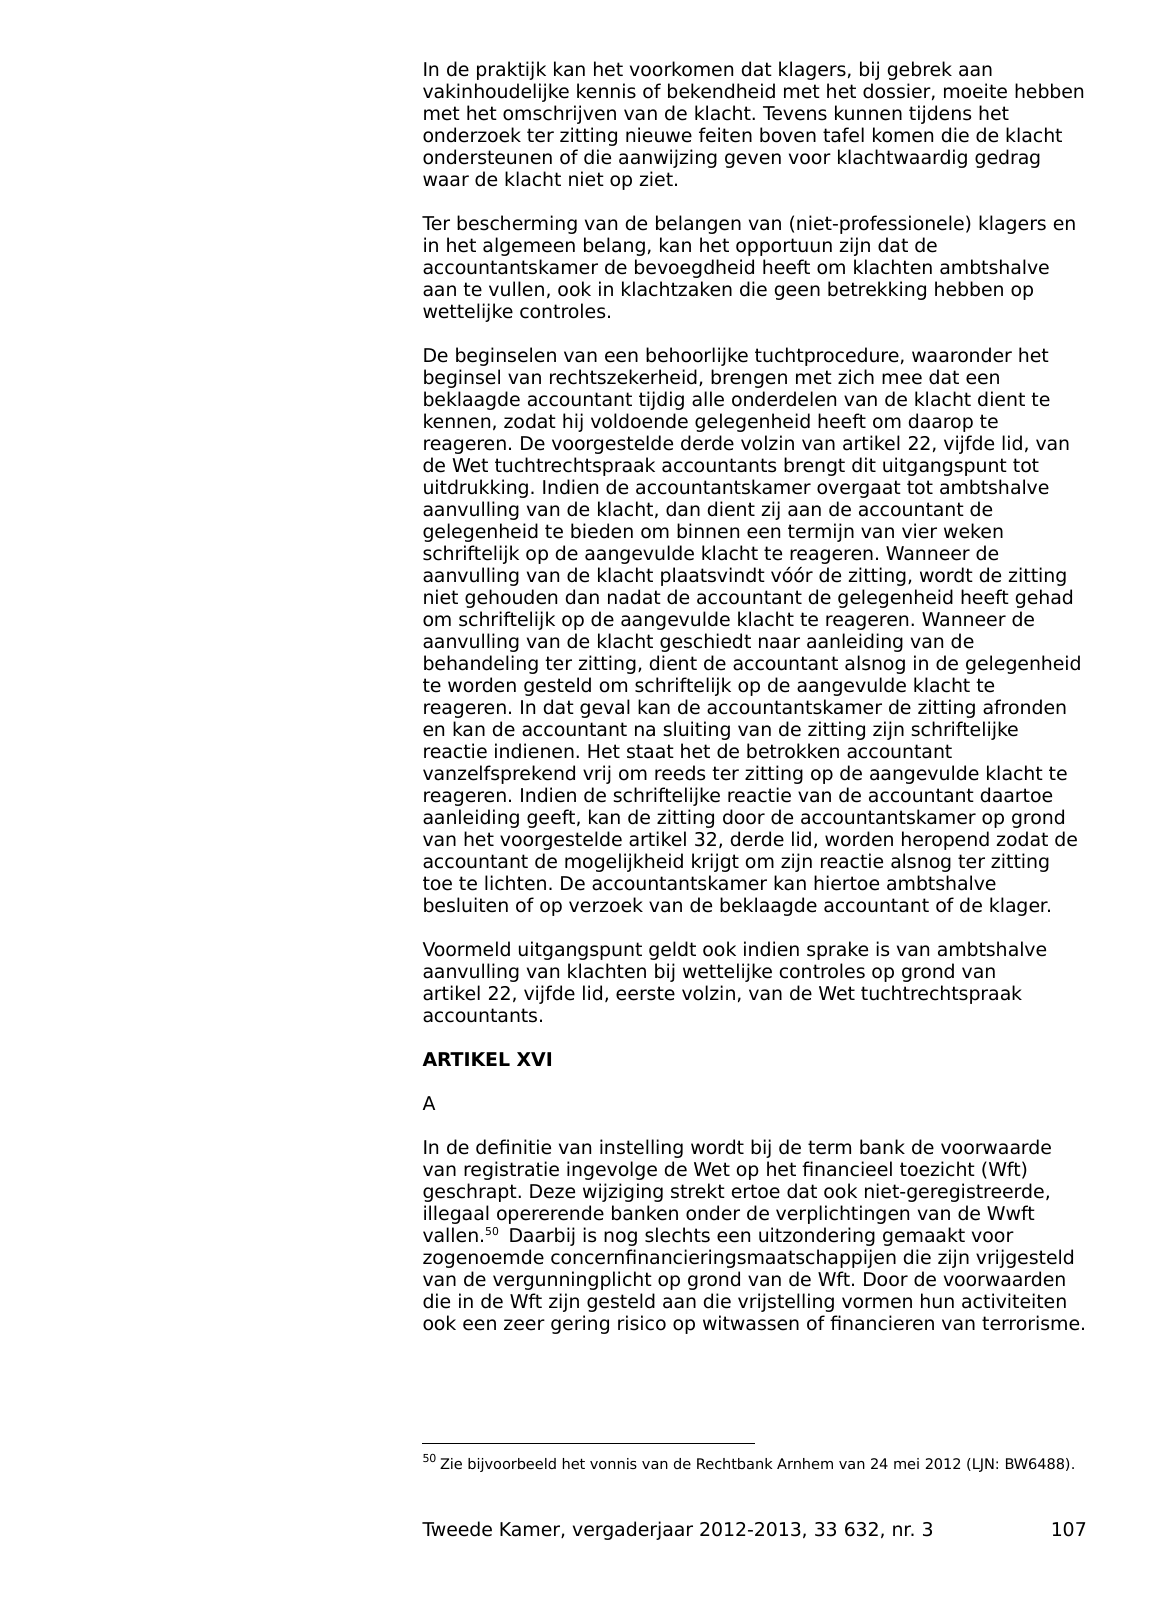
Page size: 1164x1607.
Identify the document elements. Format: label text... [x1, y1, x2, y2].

text In de definitie van instelling wordt bij de term bank de voorwaarde van registratie ingevolge de Wet op het financieel toezicht (Wft) geschrapt. Deze wijziging strekt ertoe dat ook niet-geregistreerde, illegaal opererende banken onder de verplichtingen van de Wwft vallen. Daarbij is nog slechts een uitzondering gemaakt voor zogenoemde concernfinancieringsmaatschappijen die zijn vrijgesteld van de vergunningplicht op grond van de Wft. Door de voorwaarden die in de Wft zijn gesteld aan die vrijstelling vormen hun activiteiten ook een zeer gering risico op witwassen of financieren van terrorisme. [422, 1137, 1087, 1335]
text Voormeld uitgangspunt geldt ook indien sprake is van ambtshalve aanvulling van klachten bij wettelijke controles op grond van artikel 22, vijfde lid, eerste volzin, van de Wet tuchtrechtspraak accountants. [422, 939, 1087, 1027]
text In de praktijk kan het voorkomen dat klagers, bij gebrek aan vakinhoudelijke kennis of bekendheid met het dossier, moeite hebben met het omschrijven van de klacht. Tevens kunnen tijdens het onderzoek ter zitting nieuwe feiten boven tafel komen die de klacht ondersteunen of die aanwijzing geven voor klachtwaardig gedrag waar de klacht niet op ziet. [422, 59, 1087, 191]
text De beginselen van een behoorlijke tuchtprocedure, waaronder het beginsel van rechtszekerheid, brengen met zich mee dat een beklaagde accountant tijdig alle onderdelen van de klacht dient te kennen, zodat hij voldoende gelegenheid heeft om daarop te reageren. De voorgestelde derde volzin van artikel 22, vijfde lid, van de Wet tuchtrechtspraak accountants brengt dit uitgangspunt tot uitdrukking. Indien de accountantskamer overgaat tot ambtshalve aanvulling van de klacht, dan dient zij aan de accountant de gelegenheid te bieden om binnen een termijn van vier weken schriftelijk op de aangevulde klacht te reageren. Wanneer de aanvulling van de klacht plaatsvindt vóór de zitting, wordt de zitting niet gehouden dan nadat de accountant de gelegenheid heeft gehad om schriftelijk op de aangevulde klacht te reageren. Wanneer de aanvulling van de klacht geschiedt naar aanleiding van de behandeling ter zitting, dient de accountant alsnog in de gelegenheid te worden gesteld om schriftelijk op de aangevulde klacht te reageren. In dat geval kan de accountantskamer de zitting afronden en kan de accountant na sluiting van de zitting zijn schriftelijke reactie indienen. Het staat het de betrokken accountant vanzelfsprekend vrij om reeds ter zitting op de aangevulde klacht te reageren. Indien de schriftelijke reactie van de accountant daartoe aanleiding geeft, kan de zitting door de accountantskamer op grond van het voorgestelde artikel 32, derde lid, worden heropend zodat de accountant de mogelijkheid krijgt om zijn reactie alsnog ter zitting toe te lichten. De accountantskamer kan hiertoe ambtshalve besluiten of op verzoek van de beklaagde accountant of de klager. [422, 345, 1087, 917]
text Zie bijvoorbeeld het vonnis van de Rechtbank Arnhem van 24 mei 2012 (LJN: BW6488). [422, 1452, 1087, 1474]
subtitle A [422, 1093, 1087, 1115]
subtitle ARTIKEL XVI [422, 1049, 1087, 1071]
text Ter bescherming van de belangen van (niet-professionele) klagers en in het algemeen belang, kan het opportuun zijn dat de accountantskamer de bevoegdheid heeft om klachten ambtshalve aan te vullen, ook in klachtzaken die geen betrekking hebben op wettelijke controles. [422, 213, 1087, 323]
